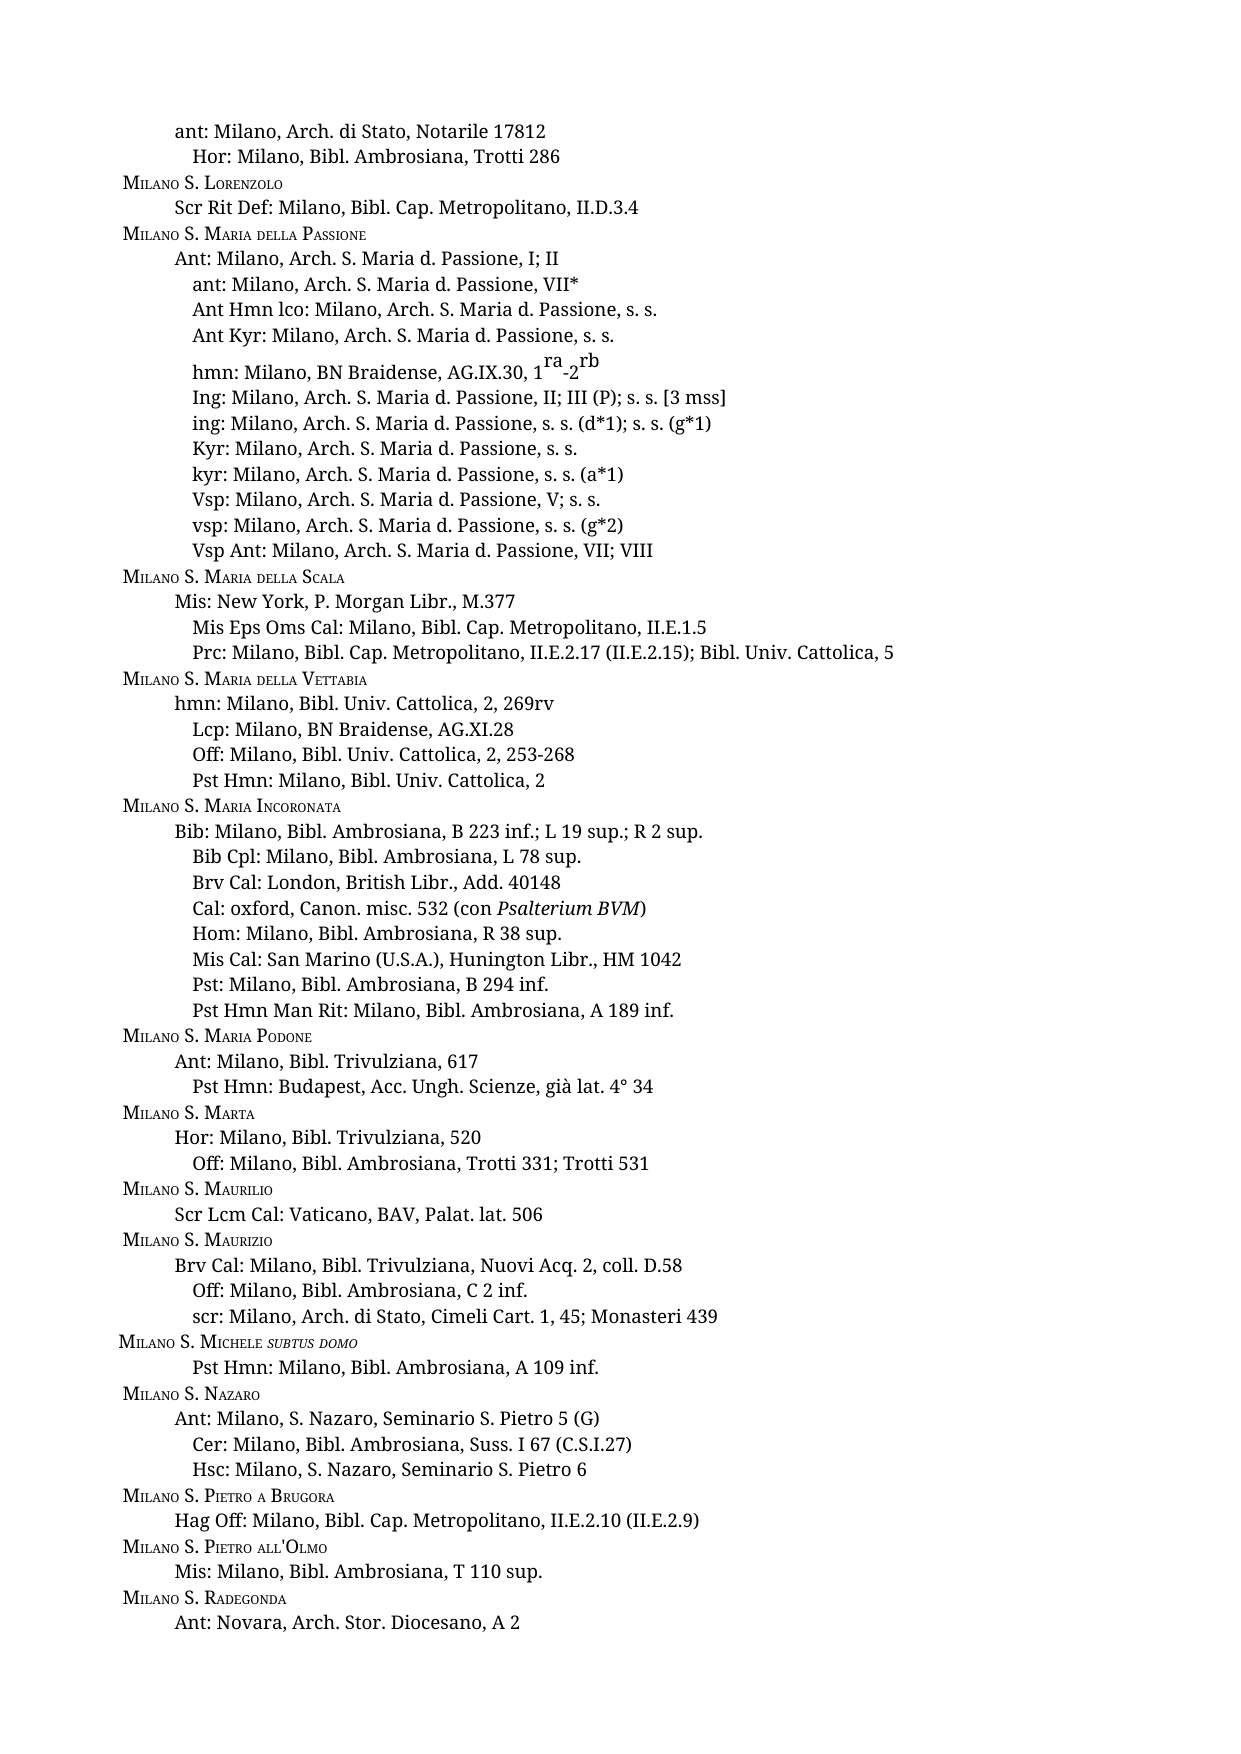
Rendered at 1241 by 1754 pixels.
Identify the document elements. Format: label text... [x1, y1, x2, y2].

text Milano S. Radegonda [122, 1584, 1122, 1609]
text Pst Hmn Man Rit: Milano, Bibl. Ambrosiana, A 189 inf. [118, 997, 1122, 1022]
text Milano S. Michele subtus domo [118, 1329, 1122, 1354]
text Pst Hmn: Milano, Bibl. Univ. Cattolica, 2 [118, 767, 1122, 793]
text Off: Milano, Bibl. Ambrosiana, C 2 inf. [118, 1278, 1122, 1303]
text ant: Milano, Arch. di Stato, Notarile 17812 [122, 118, 1122, 144]
text Milano S. Maria Podone [122, 1022, 1122, 1048]
text Ant: Milano, S. Nazaro, Seminario S. Pietro 5 (G) [122, 1405, 1122, 1431]
text hmn: Milano, Bibl. Univ. Cattolica, 2, 269rv [122, 691, 1122, 716]
text Pst: Milano, Bibl. Ambrosiana, B 294 inf. [118, 971, 1122, 997]
text Ing: Milano, Arch. S. Maria d. Passione, II; III (P); s. s. [3 mss] [118, 384, 1122, 410]
text Bib Cpl: Milano, Bibl. Ambrosiana, L 78 sup. [118, 844, 1122, 869]
text Ant: Milano, Arch. S. Maria d. Passione, I; II [122, 246, 1122, 271]
text Mis Eps Oms Cal: Milano, Bibl. Cap. Metropolitano, II.E.1.5 [118, 614, 1122, 640]
text Vsp: Milano, Arch. S. Maria d. Passione, V; s. s. [118, 487, 1122, 512]
text Milano S. Maria della Passione [122, 220, 1122, 246]
text Ant Hmn lco: Milano, Arch. S. Maria d. Passione, s. s. [118, 297, 1122, 322]
text Milano S. Lorenzolo [122, 169, 1122, 195]
text Pst Hmn: Milano, Bibl. Ambrosiana, A 109 inf. [118, 1354, 1122, 1380]
text Kyr: Milano, Arch. S. Maria d. Passione, s. s. [118, 436, 1122, 461]
text Ant: Novara, Arch. Stor. Diocesano, A 2 [122, 1609, 1122, 1635]
text Cer: Milano, Bibl. Ambrosiana, Suss. I 67 (C.S.I.27) [118, 1431, 1122, 1456]
text vsp: Milano, Arch. S. Maria d. Passione, s. s. (g*2) [118, 512, 1122, 538]
text Milano S. Nazaro [122, 1380, 1122, 1405]
text Vsp Ant: Milano, Arch. S. Maria d. Passione, VII; VIII [118, 538, 1122, 563]
text Cal: oxford, Canon. misc. 532 (con Psalterium BVM) [118, 895, 1122, 920]
text Milano S. Maurilio [122, 1176, 1122, 1201]
text Hom: Milano, Bibl. Ambrosiana, R 38 sup. [118, 920, 1122, 946]
text Scr Rit Def: Milano, Bibl. Cap. Metropolitano, II.D.3.4 [122, 195, 1122, 220]
text Hsc: Milano, S. Nazaro, Seminario S. Pietro 6 [118, 1456, 1122, 1482]
text ing: Milano, Arch. S. Maria d. Passione, s. s. (d*1); s. s. (g*1) [118, 410, 1122, 436]
text Lcp: Milano, BN Braidense, AG.XI.28 [118, 716, 1122, 742]
text Milano S. Pietro a Brugora [122, 1482, 1122, 1507]
text Hor: Milano, Bibl. Trivulziana, 520 [122, 1124, 1122, 1150]
text ant: Milano, Arch. S. Maria d. Passione, VII* [118, 271, 1122, 297]
text Off: Milano, Bibl. Univ. Cattolica, 2, 253-268 [118, 742, 1122, 767]
text Mis: New York, P. Morgan Libr., M.377 [122, 589, 1122, 614]
text scr: Milano, Arch. di Stato, Cimeli Cart. 1, 45; Monasteri 439 [118, 1303, 1122, 1329]
text kyr: Milano, Arch. S. Maria d. Passione, s. s. (a*1) [118, 461, 1122, 487]
text Milano S. Maurizio [122, 1227, 1122, 1252]
text Prc: Milano, Bibl. Cap. Metropolitano, II.E.2.17 (II.E.2.15); Bibl. Univ. Cattolica, 5 [118, 640, 1122, 665]
text Pst Hmn: Budapest, Acc. Ungh. Scienze, già lat. 4° 34 [118, 1073, 1122, 1099]
text Scr Lcm Cal: Vaticano, BAV, Palat. lat. 506 [122, 1201, 1122, 1227]
text Brv Cal: London, British Libr., Add. 40148 [118, 869, 1122, 895]
text Mis Cal: San Marino (U.S.A.), Hunington Libr., HM 1042 [118, 946, 1122, 971]
text Milano S. Maria della Vettabia [122, 665, 1122, 691]
text Milano S. Marta [122, 1099, 1122, 1124]
text Hor: Milano, Bibl. Ambrosiana, Trotti 286 [118, 144, 1122, 169]
text Mis: Milano, Bibl. Ambrosiana, T 110 sup. [122, 1558, 1122, 1584]
text Milano S. Maria della Scala [122, 563, 1122, 589]
text Brv Cal: Milano, Bibl. Trivulziana, Nuovi Acq. 2, coll. D.58 [122, 1252, 1122, 1278]
text Milano S. Maria Incoronata [122, 793, 1122, 818]
text Bib: Milano, Bibl. Ambrosiana, B 223 inf.; L 19 sup.; R 2 sup. [122, 818, 1122, 844]
text Ant Kyr: Milano, Arch. S. Maria d. Passione, s. s. [118, 322, 1122, 348]
text Hag Off: Milano, Bibl. Cap. Metropolitano, II.E.2.10 (II.E.2.9) [122, 1507, 1122, 1533]
text Milano S. Pietro all'Olmo [122, 1533, 1122, 1558]
text Off: Milano, Bibl. Ambrosiana, Trotti 331; Trotti 531 [118, 1150, 1122, 1176]
text hmn: Milano, BN Braidense, AG.IX.30, 1ra-2rb [118, 348, 1122, 384]
text Ant: Milano, Bibl. Trivulziana, 617 [122, 1048, 1122, 1073]
